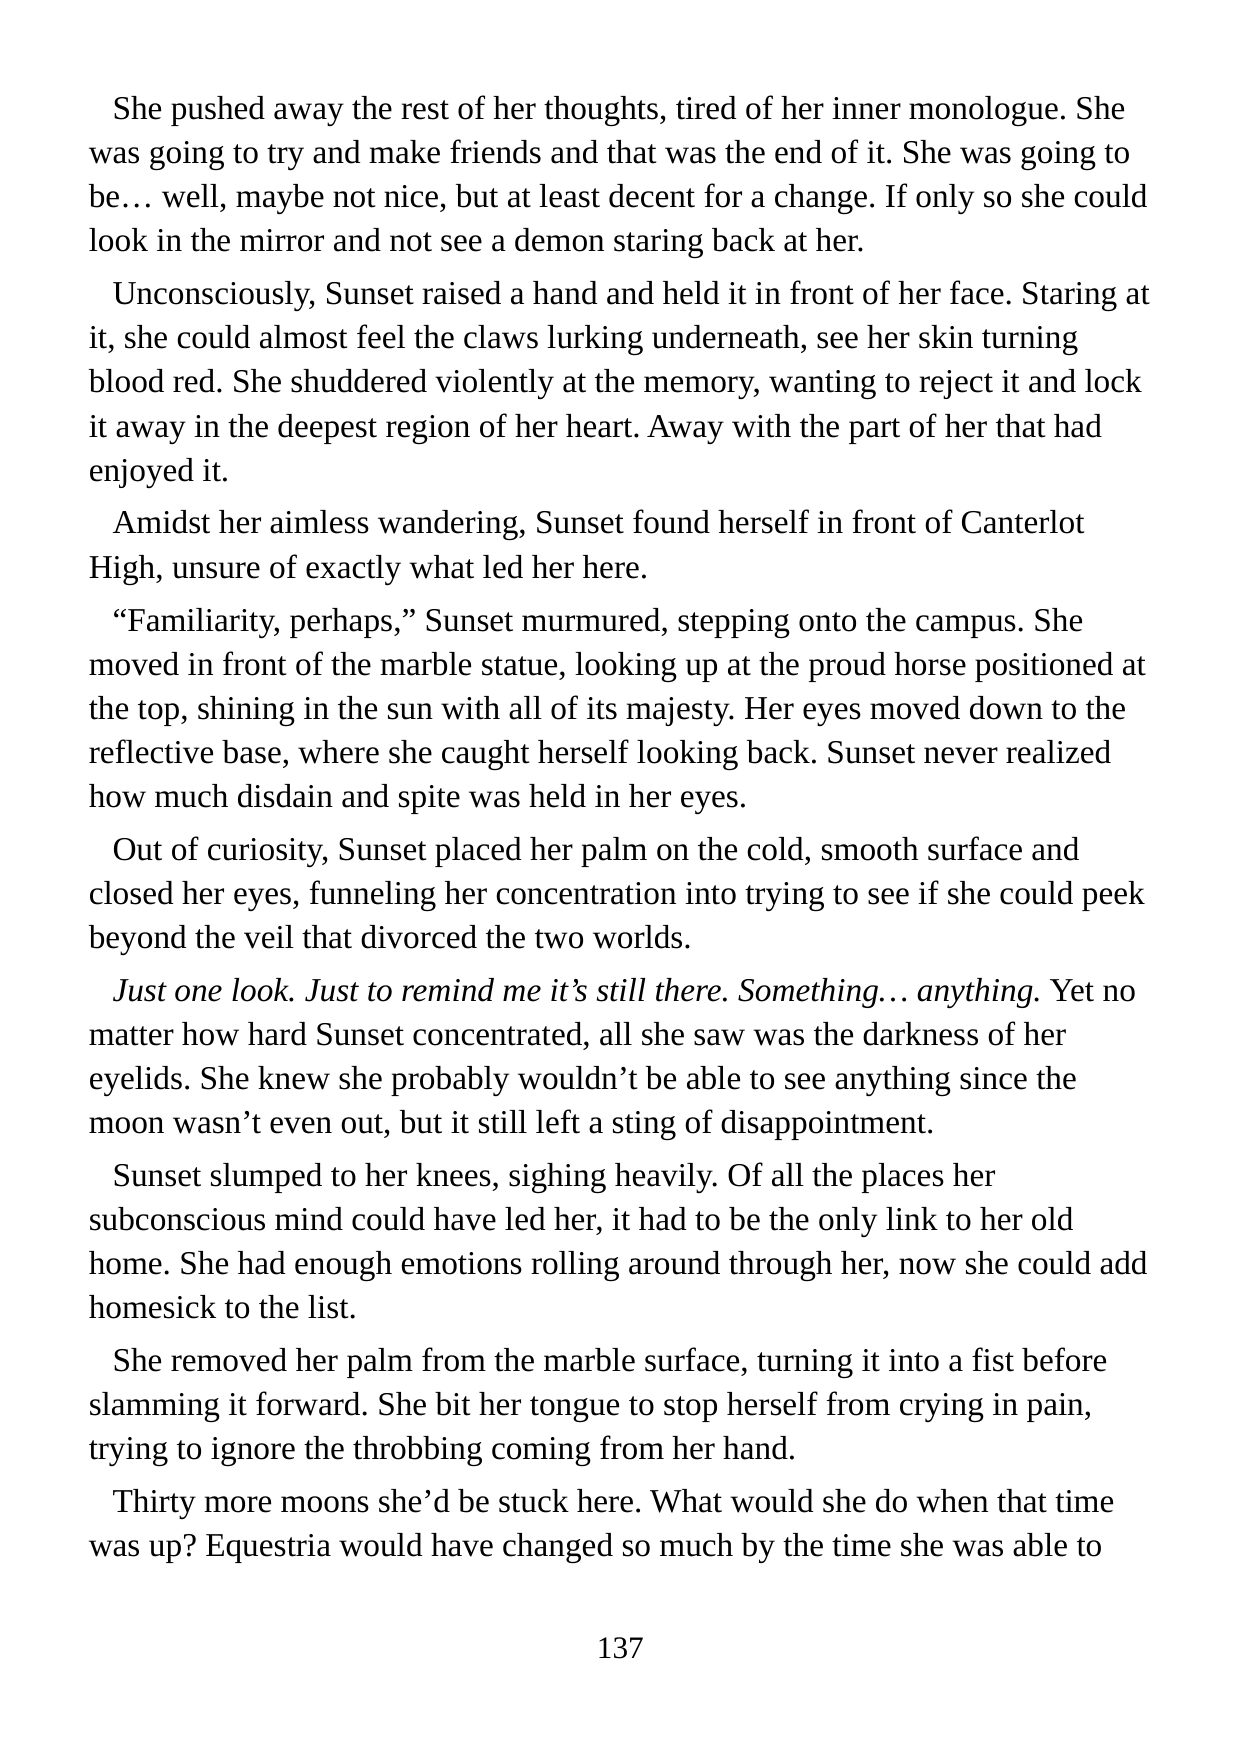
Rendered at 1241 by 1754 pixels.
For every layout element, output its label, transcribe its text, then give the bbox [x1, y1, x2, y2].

text She pushed away the rest of her thoughts, tired of her inner monologue. She was going to try and make friends and that was the end of it. She was going to be… well, maybe not nice, but at least decent for a change. If only so she could look in the mirror and not see a demon staring back at her. [88, 88, 1152, 259]
text Amidst her aimless wandering, Sunset found herself in front of Canterlot High, unsure of exactly what led her here. [88, 503, 1152, 585]
text She removed her palm from the marble surface, turning it into a fist before slamming it forward. She bit her tongue to stop herself from crying in pain, trying to ignore the throbbing coming from her hand. [88, 1340, 1152, 1467]
text Sunset slumped to her knees, sighing heavily. Of all the places her subconscious mind could have led her, it had to be the only link to her old home. She had enough emotions rolling around through her, now she could add homesick to the list. [88, 1155, 1152, 1326]
text Out of curiosity, Sunset placed her palm on the cold, smooth surface and closed her eyes, funneling her concentration into trying to see if she could peek beyond the veil that divorced the two worlds. [88, 829, 1152, 955]
text “Familiarity, perhaps,” Sunset murmured, stepping onto the campus. She moved in front of the marble statue, looking up at the proud horse positioned at the top, shining in the sun with all of its majesty. Her eyes moved down to the reflective base, where she caught herself looking back. Sunset never realized how much disdain and spite was held in her eyes. [88, 600, 1152, 814]
text Thirty more moons she’d be stuck here. What would she do when that time was up? Equestria would have changed so much by the time she was able to [88, 1481, 1152, 1564]
text Unconsciously, Sunset raised a hand and held it in front of her face. Staring at it, she could almost feel the claws lurking underneath, see her skin turning blood red. She shuddered violently at the memory, wanting to reject it and lock it away in the deepest region of her heart. Away with the part of her that had enjoyed it. [88, 274, 1152, 488]
text Just one look. Just to remind me it’s still there. Something… anything. Yet no matter how hard Sunset concentrated, all she saw was the darkness of her eyelids. She knew she probably wouldn’t be able to see anything since the moon wasn’t even out, but it still left a sting of disappointment. [88, 970, 1152, 1141]
